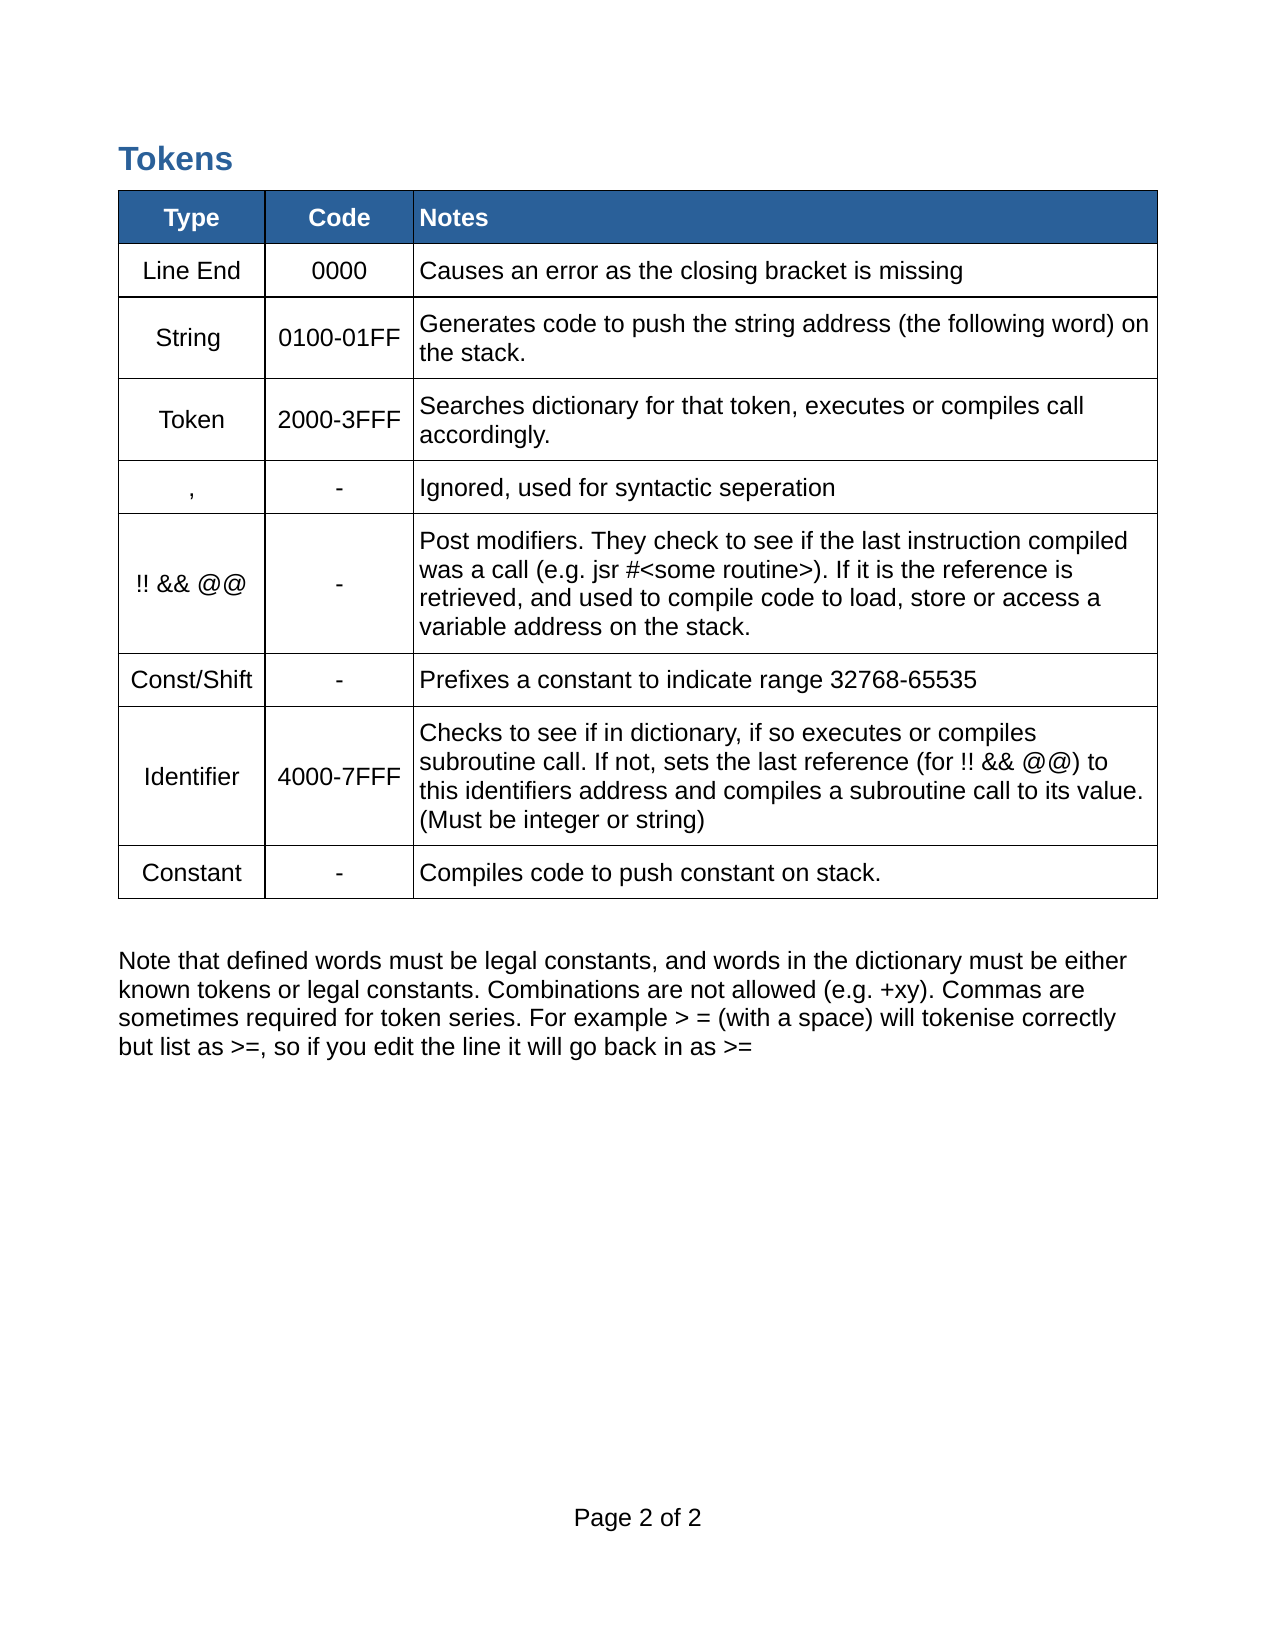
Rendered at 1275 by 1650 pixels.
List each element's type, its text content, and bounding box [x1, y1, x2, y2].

table_cell , [119, 461, 264, 513]
table_cell Causes an error as the closing bracket is missing [414, 244, 1157, 296]
table_cell - [266, 514, 413, 653]
table_cell Prefixes a constant to indicate range 32768-65535 [414, 654, 1157, 706]
table_cell Generates code to push the string address (the following word) on the stack. [414, 298, 1157, 378]
table_header Type [119, 191, 264, 243]
table_cell 0100-01FF [266, 298, 413, 378]
table_cell Ignored, used for syntactic seperation [414, 461, 1157, 513]
table_cell String [119, 298, 264, 378]
table_cell 0000 [266, 244, 413, 296]
table_header Code [266, 191, 413, 243]
table_cell Compiles code to push constant on stack. [414, 846, 1157, 898]
table_cell Constant [119, 846, 264, 898]
table_cell Const/Shift [119, 654, 264, 706]
table_cell Line End [119, 244, 264, 296]
text Note that defined words must be legal constants, and words in the dictionary must be either known tokens or legal constants. Combinations are not allowed (e.g. +xy). Commas are sometimes required for token series. For example > = (with a space) will tokenise correctly but list as >=, so if you edit the line it will go back in as >= [118, 946, 1157, 1061]
table_cell Token [119, 379, 264, 460]
table_cell Identifier [119, 707, 264, 845]
table_cell - [266, 654, 413, 706]
table_cell 2000-3FFF [266, 379, 413, 460]
subtitle Tokens [118, 139, 1157, 178]
table_cell Searches dictionary for that token, executes or compiles call accordingly. [414, 379, 1157, 460]
table_cell - [266, 846, 413, 898]
table_cell Checks to see if in dictionary, if so executes or compiles subroutine call. If not, sets the last reference (for !! && @@) to this identifiers address and compiles a subroutine call to its value. (Must be integer or string) [414, 707, 1157, 845]
table_header Notes [414, 191, 1157, 243]
table_cell !! && @@ [119, 514, 264, 653]
table_cell 4000-7FFF [266, 707, 413, 845]
table_cell Post modifiers. They check to see if the last instruction compiled was a call (e.g. jsr #<some routine>). If it is the reference is retrieved, and used to compile code to load, store or access a variable address on the stack. [414, 514, 1157, 653]
table_cell - [266, 461, 413, 513]
